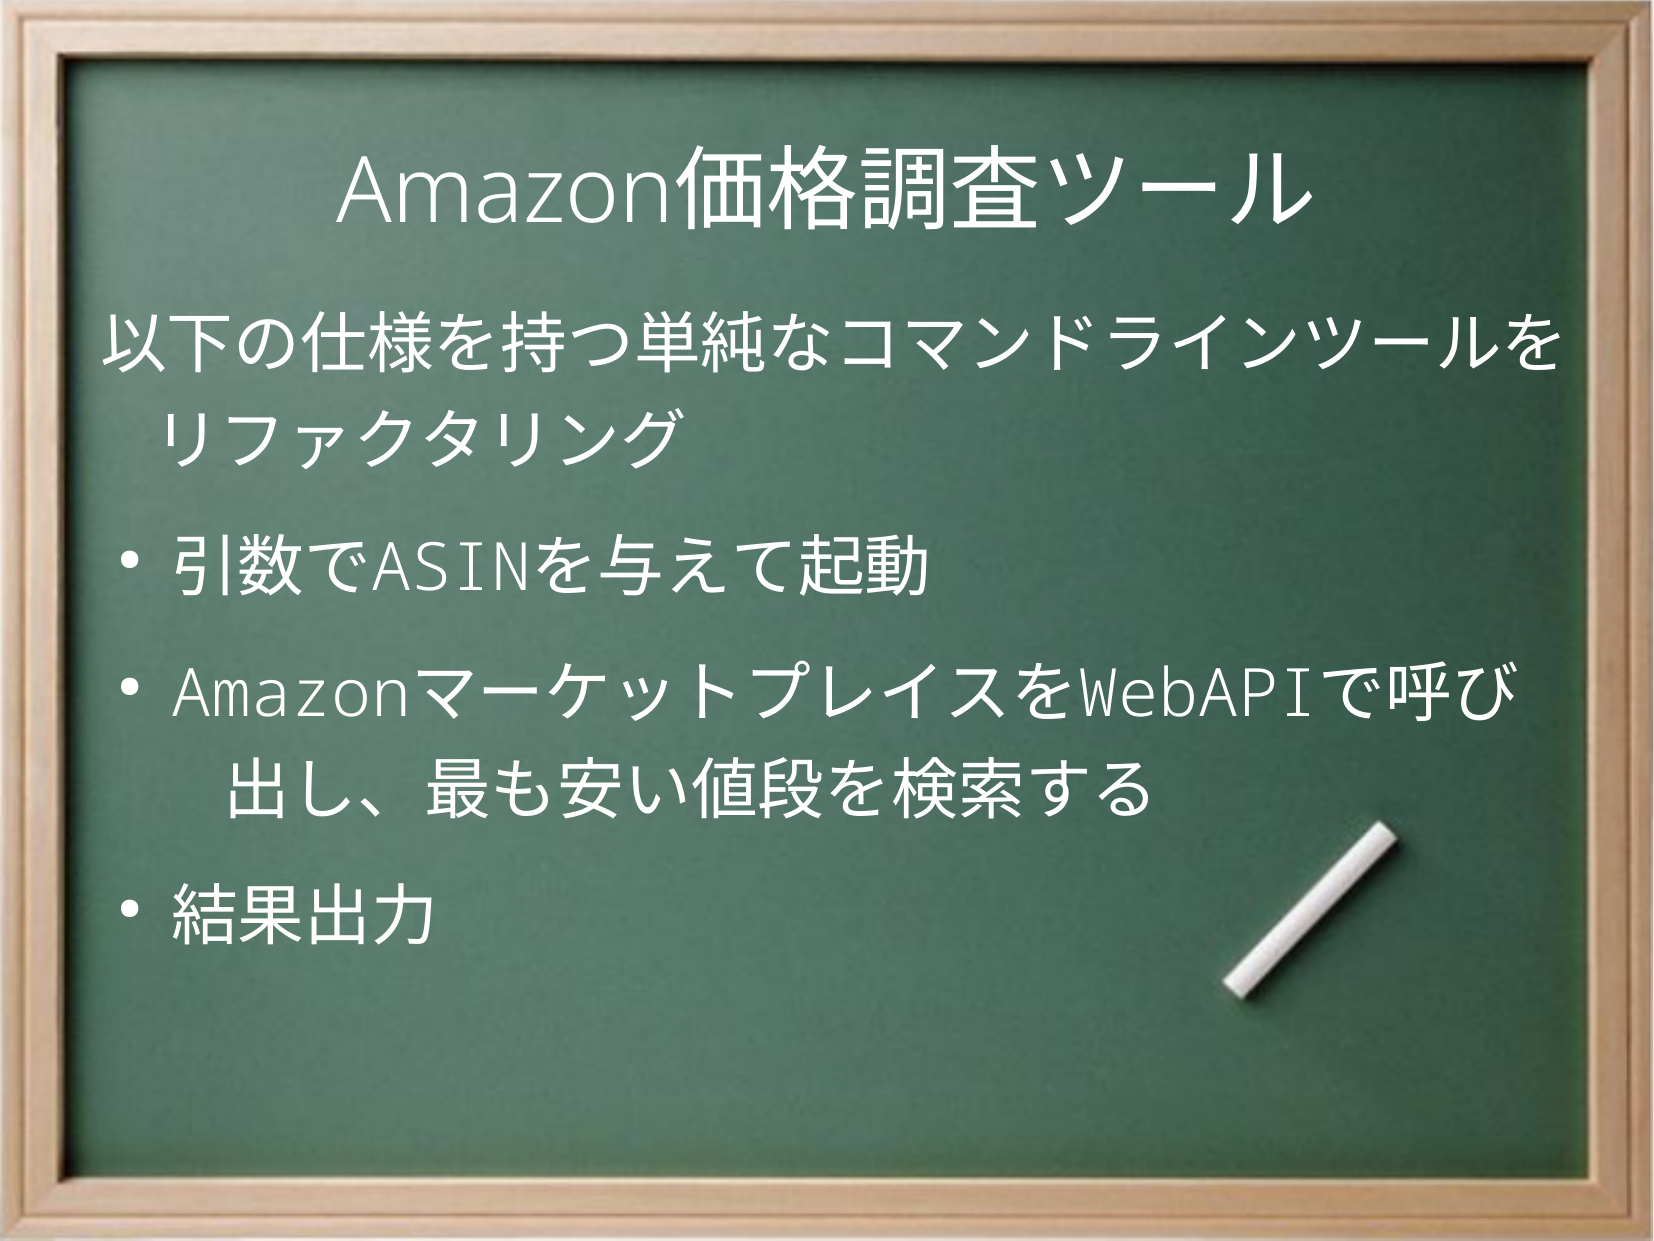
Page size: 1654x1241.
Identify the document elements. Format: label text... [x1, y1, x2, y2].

title Amazon価格調査ツール [82, 0, 1571, 259]
picture [0, 0, 1654, 1241]
list 以下の仕様を持つ単純なコマンドラインツールをリファクタリング 引数でASINを与えて起動 AmazonマーケットプレイスをWebAPIで呼び出し、最も安い値段を検索する 結果出力 [82, 290, 1571, 1094]
